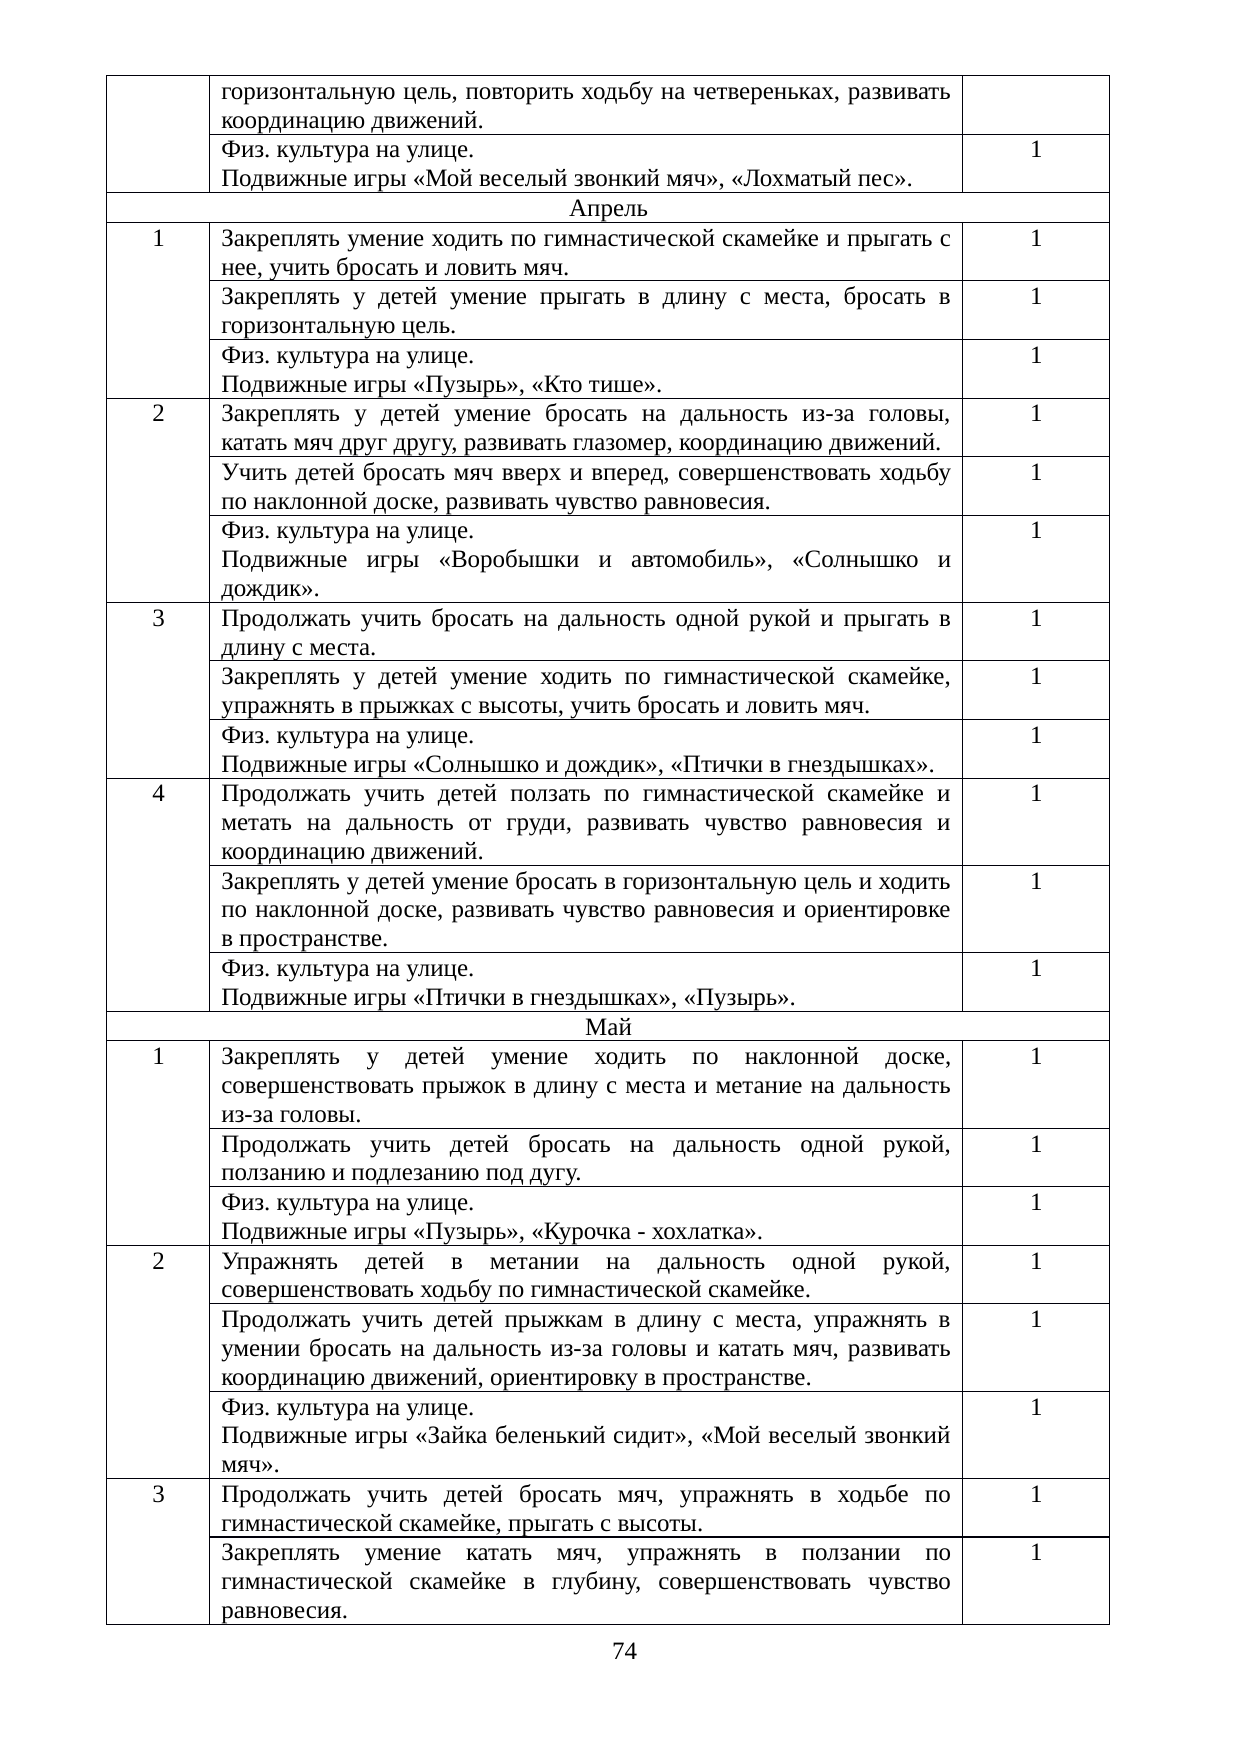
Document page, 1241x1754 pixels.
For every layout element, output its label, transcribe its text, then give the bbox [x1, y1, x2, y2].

table_cell Учить детей бросать мяч вверх и вперед, совершенствовать ходьбу по наклонной доске, развивать чувство равновесия. [210, 457, 962, 514]
table_cell 1 [107, 1041, 209, 1245]
table_cell 4 [107, 779, 209, 1011]
table_cell 1 [963, 399, 1109, 456]
table_cell Физ. культура на улице. Подвижные игры «Солнышко и дождик», «Птички в гнездышках». [210, 720, 962, 777]
table_cell Закреплять умение ходить по гимнастической скамейке и прыгать с нее, учить бросать и ловить мяч. [210, 223, 962, 280]
table_cell 1 [963, 720, 1109, 777]
table_cell 3 [107, 1479, 209, 1624]
table_cell 1 [963, 1246, 1109, 1303]
table_cell 1 [963, 1041, 1109, 1128]
table_cell Физ. культура на улице. Подвижные игры «Мой веселый звонкий мяч», «Лохматый пес». [210, 135, 962, 192]
table_cell [107, 76, 209, 192]
table_cell 3 [107, 603, 209, 777]
table_cell 1 [963, 1129, 1109, 1186]
table_cell 1 [963, 223, 1109, 280]
table_cell 1 [963, 661, 1109, 719]
table_cell 1 [963, 1187, 1109, 1245]
table_cell 1 [963, 1304, 1109, 1391]
table_cell 1 [963, 953, 1109, 1011]
table_cell Апрель [107, 193, 1109, 222]
table_cell Физ. культура на улице. Подвижные игры «Зайка беленький сидит», «Мой веселый звонкий мяч». [210, 1392, 962, 1478]
table_cell 1 [963, 340, 1109, 397]
table_cell 1 [963, 779, 1109, 865]
table_cell 1 [963, 135, 1109, 192]
table_cell Физ. культура на улице. Подвижные игры «Воробышки и автомобиль», «Солнышко и дождик». [210, 516, 962, 602]
table_cell Закреплять у детей умение ходить по наклонной доске, совершенствовать прыжок в длину с места и метание на дальность из-за головы. [210, 1041, 962, 1128]
table_cell Закреплять у детей умение бросать на дальность из-за головы, катать мяч друг другу, развивать глазомер, координацию движений. [210, 399, 962, 456]
table_cell Закреплять у детей умение бросать в горизонтальную цель и ходить по наклонной доске, развивать чувство равновесия и ориентировке в пространстве. [210, 866, 962, 952]
table_cell Физ. культура на улице. Подвижные игры «Пузырь», «Курочка - хохлатка». [210, 1187, 962, 1245]
table_cell 1 [963, 866, 1109, 952]
table_cell Продолжать учить детей ползать по гимнастической скамейке и метать на дальность от груди, развивать чувство равновесия и координацию движений. [210, 779, 962, 865]
table_cell Упражнять детей в метании на дальность одной рукой, совершенствовать ходьбу по гимнастической скамейке. [210, 1246, 962, 1303]
table_cell Продолжать учить детей прыжкам в длину с места, упражнять в умении бросать на дальность из-за головы и катать мяч, развивать координацию движений, ориентировку в пространстве. [210, 1304, 962, 1391]
table_cell Закреплять умение катать мяч, упражнять в ползании по гимнастической скамейке в глубину, совершенствовать чувство равновесия. [210, 1538, 962, 1624]
table_cell [963, 76, 1109, 133]
table_cell Закреплять у детей умение прыгать в длину с места, бросать в горизонтальную цель. [210, 281, 962, 339]
table_cell 1 [963, 457, 1109, 514]
table_cell Продолжать учить детей бросать мяч, упражнять в ходьбе по гимнастической скамейке, прыгать с высоты. [210, 1479, 962, 1536]
table_cell 2 [107, 1246, 209, 1478]
table_cell Закреплять у детей умение ходить по гимнастической скамейке, упражнять в прыжках с высоты, учить бросать и ловить мяч. [210, 661, 962, 719]
table_cell Физ. культура на улице. Подвижные игры «Пузырь», «Кто тише». [210, 340, 962, 397]
table_cell 1 [963, 1392, 1109, 1478]
table_cell 1 [963, 1479, 1109, 1536]
table_cell Май [107, 1012, 1109, 1040]
table_cell 1 [963, 281, 1109, 339]
table_cell 1 [963, 1538, 1109, 1624]
table_cell Продолжать учить детей бросать на дальность одной рукой, ползанию и подлезанию под дугу. [210, 1129, 962, 1186]
table_cell 1 [107, 223, 209, 397]
table_cell Физ. культура на улице. Подвижные игры «Птички в гнездышках», «Пузырь». [210, 953, 962, 1011]
table_cell 2 [107, 399, 209, 602]
table_cell 1 [963, 516, 1109, 602]
table_cell горизонтальную цель, повторить ходьбу на четвереньках, развивать координацию движений. [210, 76, 962, 133]
table_cell 1 [963, 603, 1109, 660]
table_cell Продолжать учить бросать на дальность одной рукой и прыгать в длину с места. [210, 603, 962, 660]
